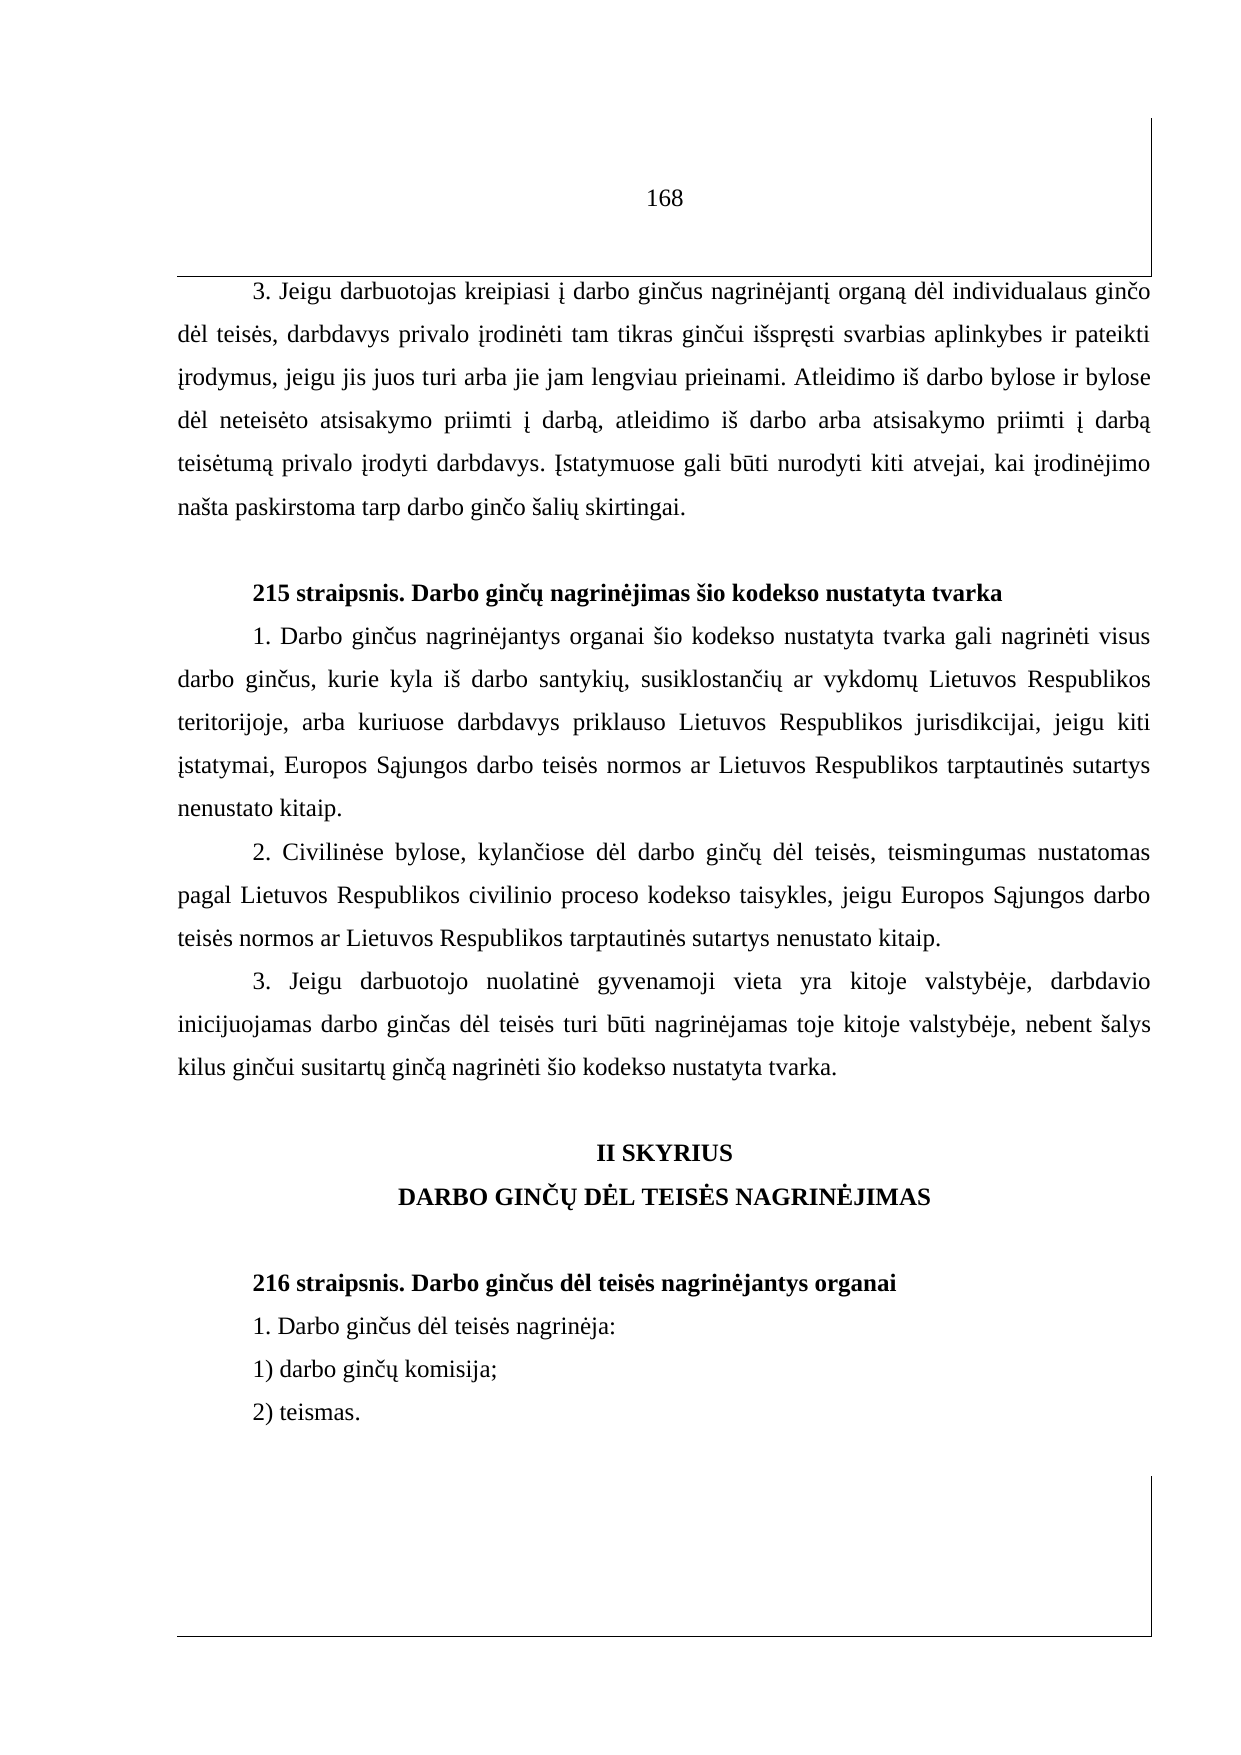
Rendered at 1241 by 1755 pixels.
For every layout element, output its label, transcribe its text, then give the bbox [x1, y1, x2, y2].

text 1. Darbo ginčus dėl teisės nagrinėja: [177, 1311, 1152, 1340]
text 216 straipsnis. Darbo ginčus dėl teisės nagrinėjantys organai [177, 1268, 1152, 1297]
text 1. Darbo ginčus nagrinėjantys organai šio kodekso nustatyta tvarka gali nagrinėti visus darbo ginčus, kurie kyla iš darbo santykių, susiklostančių ar vykdomų Lietuvos Respublikos teritorijoje, arba kuriuose darbdavys priklauso Lietuvos Respublikos jurisdikcijai, jeigu kiti įstatymai, Europos Sąjungos darbo teisės normos ar Lietuvos Respublikos tarptautinės sutartys nenustato kitaip. [177, 621, 1152, 822]
text 2) teismas. [177, 1397, 1152, 1426]
subtitle 215 straipsnis. Darbo ginčų nagrinėjimas šio kodekso nustatyta tvarka [177, 578, 1152, 607]
text 1) darbo ginčų komisija; [177, 1354, 1152, 1383]
text 3. Jeigu darbuotojas kreipiasi į darbo ginčus nagrinėjantį organą dėl individualaus ginčo dėl teisės, darbdavys privalo įrodinėti tam tikras ginčui išspręsti svarbias aplinkybes ir pateikti įrodymus, jeigu jis juos turi arba jie jam lengviau prieinami. Atleidimo iš darbo bylose ir bylose dėl neteisėto atsisakymo priimti į darbą, atleidimo iš darbo arba atsisakymo priimti į darbą teisėtumą privalo įrodyti darbdavys. Įstatymuose gali būti nurodyti kiti atvejai, kai įrodinėjimo našta paskirstoma tarp darbo ginčo šalių skirtingai. [177, 276, 1152, 520]
text II SKYRIUS [177, 1138, 1152, 1167]
text 2. Civilinėse bylose, kylančiose dėl darbo ginčų dėl teisės, teismingumas nustatomas pagal Lietuvos Respublikos civilinio proceso kodekso taisykles, jeigu Europos Sąjungos darbo teisės normos ar Lietuvos Respublikos tarptautinės sutartys nenustato kitaip. [177, 837, 1152, 952]
text DARBO GINČŲ DĖL TEISĖS NAGRINĖJIMAS [177, 1182, 1152, 1210]
text 3. Jeigu darbuotojo nuolatinė gyvenamoji vieta yra kitoje valstybėje, darbdavio inicijuojamas darbo ginčas dėl teisės turi būti nagrinėjamas toje kitoje valstybėje, nebent šalys kilus ginčui susitartų ginčą nagrinėti šio kodekso nustatyta tvarka. [177, 966, 1152, 1081]
